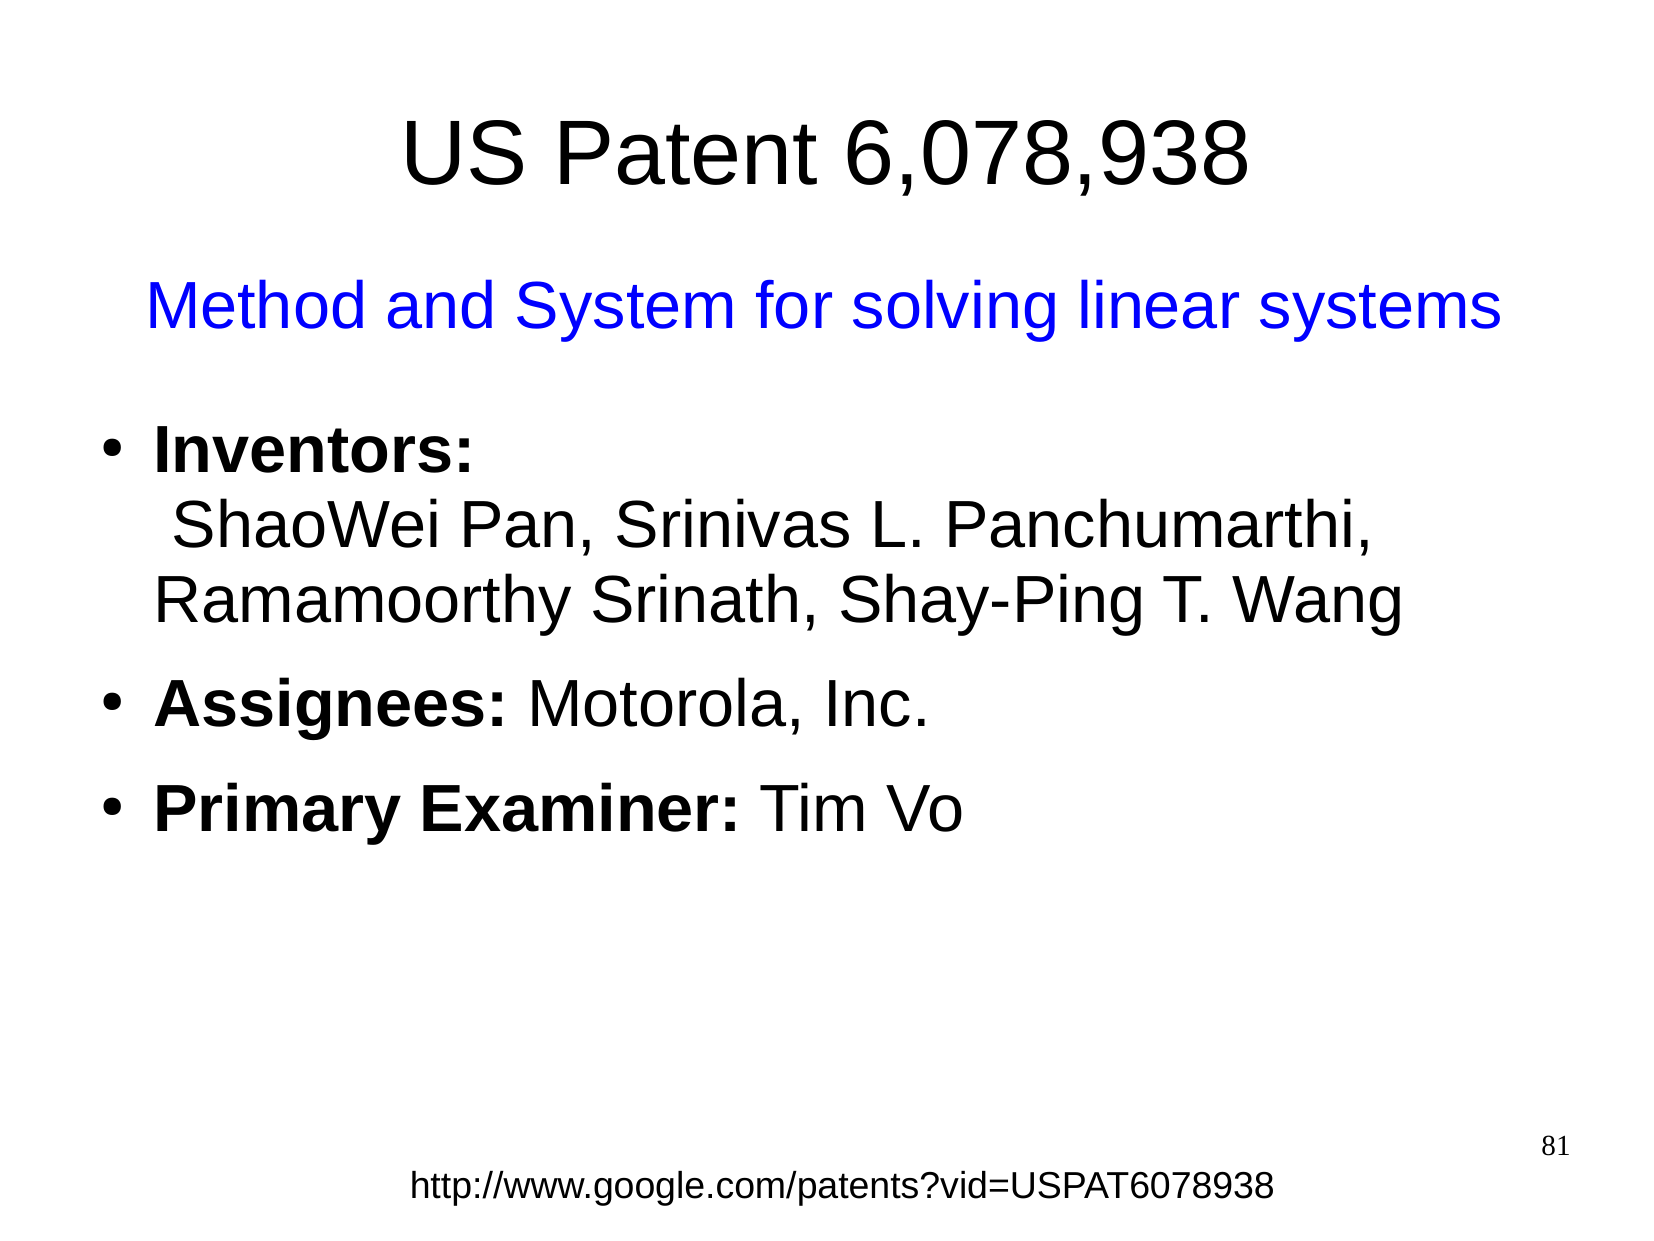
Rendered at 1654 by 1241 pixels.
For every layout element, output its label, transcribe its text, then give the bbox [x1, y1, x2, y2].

list Inventors: ShaoWei Pan, Srinivas L. Panchumarthi, Ramamoorthy Srinath, Shay-Ping T. Wang Assignees: Motorola, Inc. Primary Examiner: Tim Vo [82, 412, 1571, 1094]
title US Patent 6,078,938 [82, 49, 1571, 257]
text_box Method and System for solving linear systems [75, 260, 1576, 351]
text_box http://www.google.com/patents?vid=USPAT6078938 [382, 1157, 1313, 1215]
